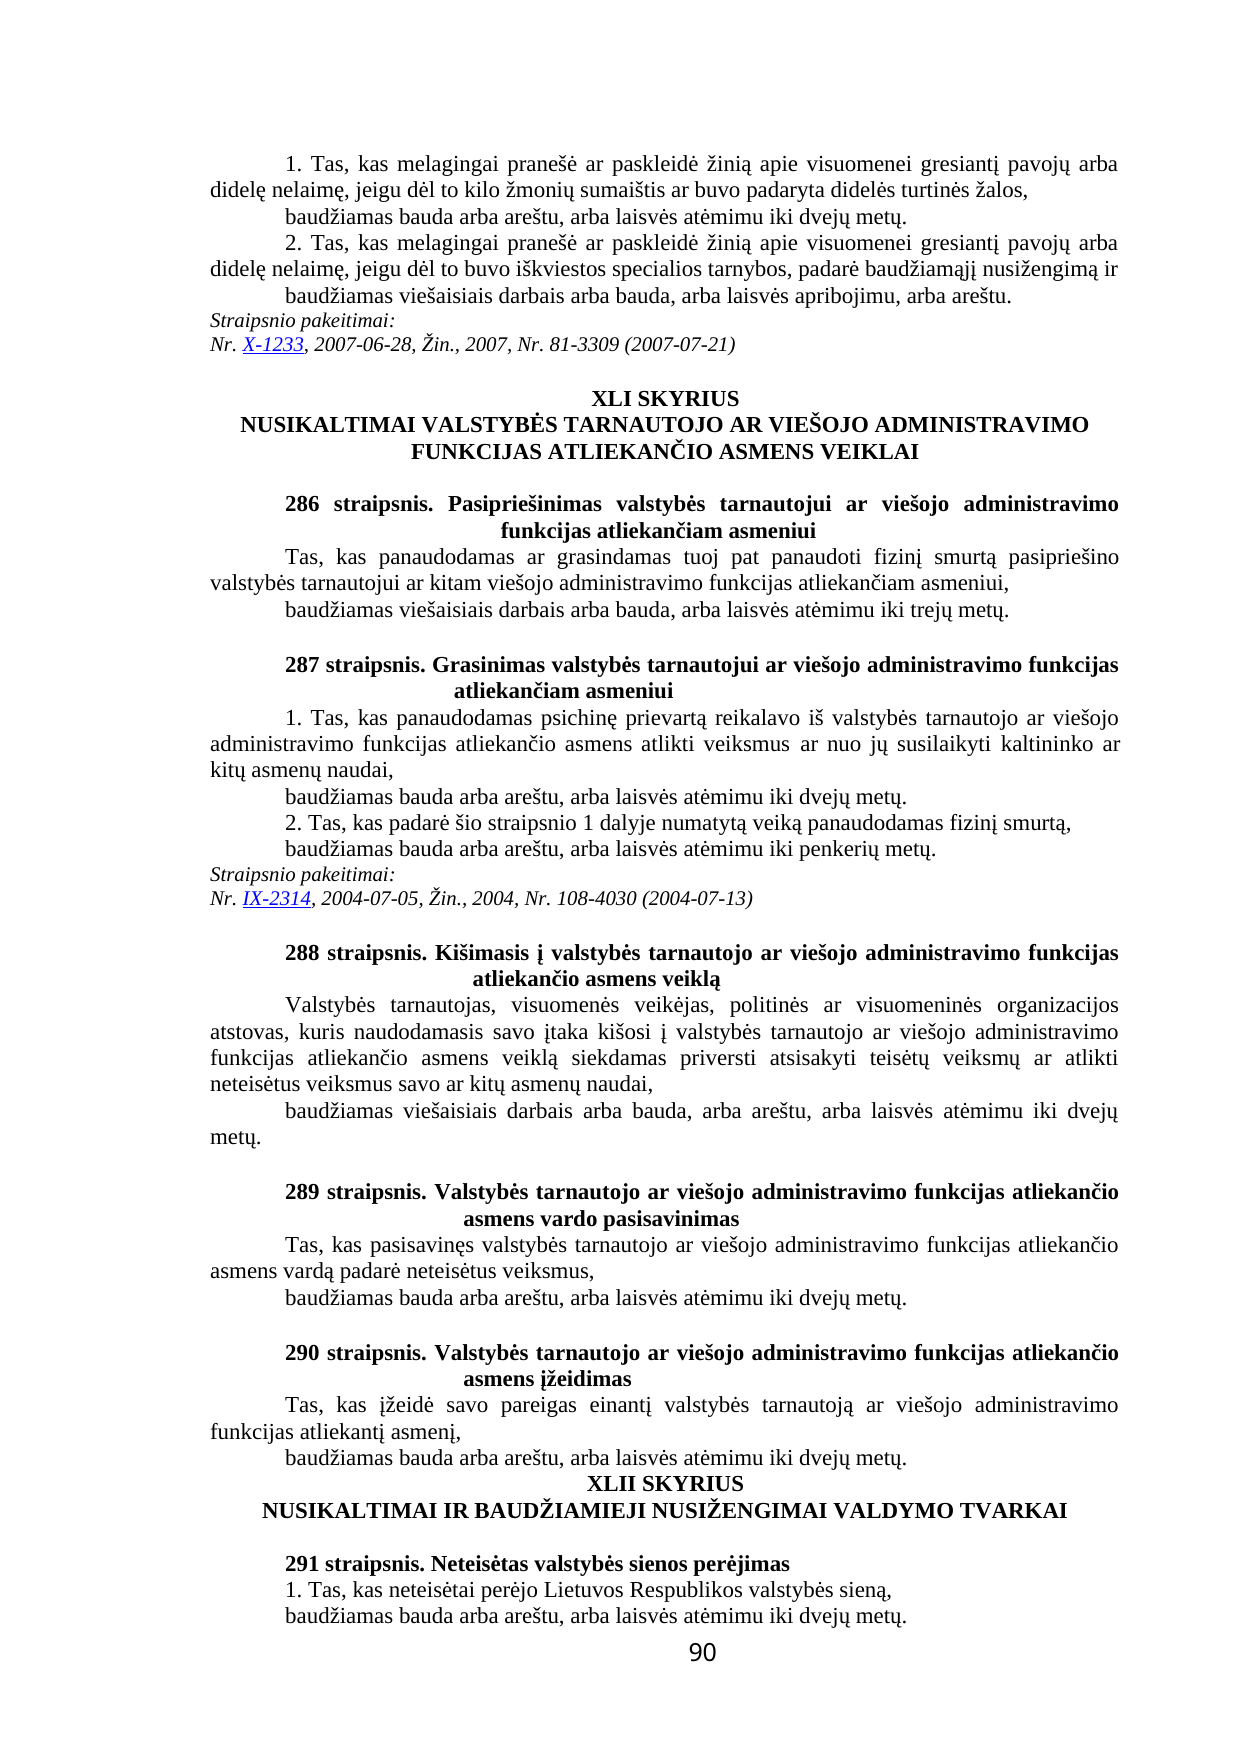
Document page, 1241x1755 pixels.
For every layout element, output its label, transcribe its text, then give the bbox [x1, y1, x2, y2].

text 2. Tas, kas padarė šio straipsnio 1 dalyje numatytą veiką panaudodamas fizinį smurtą, [210, 809, 1120, 835]
text 288 straipsnis. Kišimasis į valstybės tarnautojo ar viešojo administravimo funkcijas atliekančio asmens veiklą [285, 939, 1120, 991]
text Straipsnio pakeitimai: [210, 862, 1120, 886]
subtitle XLII SKYRIUS [210, 1471, 1120, 1497]
text Valstybės tarnautojas, visuomenės veikėjas, politinės ar visuomeninės organizacijos atstovas, kuris naudodamasis savo įtaka kišosi į valstybės tarnautojo ar viešojo administravimo funkcijas atliekančio asmens veiklą siekdamas priversti atsisakyti teisėtų veiksmų ar atlikti neteisėtus veiksmus savo ar kitų asmenų naudai, [210, 991, 1120, 1097]
text 287 straipsnis. Grasinimas valstybės tarnautojui ar viešojo administravimo funkcijas atliekančiam asmeniui [285, 651, 1120, 704]
text baudžiamas viešaisiais darbais arba bauda, arba laisvės atėmimu iki trejų metų. [210, 596, 1120, 622]
text 1. Tas, kas neteisėtai perėjo Lietuvos Respublikos valstybės sieną, [210, 1576, 1120, 1602]
text baudžiamas bauda arba areštu, arba laisvės atėmimu iki penkerių metų. [210, 835, 1120, 862]
text Tas, kas įžeidė savo pareigas einantį valstybės tarnautoją ar viešojo administravimo funkcijas atliekantį asmenį, [210, 1391, 1120, 1444]
text 289 straipsnis. Valstybės tarnautojo ar viešojo administravimo funkcijas atliekančio asmens vardo pasisavinimas [285, 1178, 1120, 1231]
text 291 straipsnis. Neteisėtas valstybės sienos perėjimas [210, 1549, 1120, 1576]
text Tas, kas pasisavinęs valstybės tarnautojo ar viešojo administravimo funkcijas atliekančio asmens vardą padarė neteisėtus veiksmus, [210, 1231, 1120, 1284]
text baudžiamas bauda arba areštu, arba laisvės atėmimu iki dvejų metų. [210, 203, 1120, 229]
text XLI SKYRIUS [210, 385, 1120, 411]
text baudžiamas bauda arba areštu, arba laisvės atėmimu iki dvejų metų. [210, 783, 1120, 809]
text Tas, kas panaudodamas ar grasindamas tuoj pat panaudoti fizinį smurtą pasipriešino valstybės tarnautojui ar kitam viešojo administravimo funkcijas atliekančiam asmeniui, [210, 543, 1120, 596]
text NUSIKALTIMAI IR BAUDŽIAMIEJI NUSIŽENGIMAI VALDYMO TVARKAI [210, 1497, 1120, 1523]
text baudžiamas bauda arba areštu, arba laisvės atėmimu iki dvejų metų. [210, 1444, 1120, 1471]
text NUSIKALTIMAI VALSTYBĖS TARNAUTOJO AR VIEŠOJO ADMINISTRAVIMO FUNKCIJAS ATLIEKANČIO ASMENS VEIKLAI [210, 411, 1120, 464]
text baudžiamas viešaisiais darbais arba bauda, arba areštu, arba laisvės atėmimu iki dvejų metų. [210, 1097, 1120, 1149]
text 286 straipsnis. Pasipriešinimas valstybės tarnautojui ar viešojo administravimo funkcijas atliekančiam asmeniui [285, 490, 1120, 543]
text Nr. IX-2314, 2004-07-05, Žin., 2004, Nr. 108-4030 (2004-07-13) [210, 886, 1120, 910]
text 1. Tas, kas melagingai pranešė ar paskleidė žinią apie visuomenei gresiantį pavojų arba didelę nelaimę, jeigu dėl to kilo žmonių sumaištis ar buvo padaryta didelės turtinės žalos, [210, 150, 1120, 203]
text 2. Tas, kas melagingai pranešė ar paskleidė žinią apie visuomenei gresiantį pavojų arba didelę nelaimę, jeigu dėl to buvo iškviestos specialios tarnybos, padarė baudžiamąjį nusižengimą ir [210, 229, 1120, 282]
text Straipsnio pakeitimai: [210, 308, 1120, 332]
text 1. Tas, kas panaudodamas psichinę prievartą reikalavo iš valstybės tarnautojo ar viešojo administravimo funkcijas atliekančio asmens atlikti veiksmus ar nuo jų susilaikyti kaltininko ar kitų asmenų naudai, [210, 704, 1120, 783]
text 290 straipsnis. Valstybės tarnautojo ar viešojo administravimo funkcijas atliekančio asmens įžeidimas [285, 1339, 1120, 1391]
text baudžiamas viešaisiais darbais arba bauda, arba laisvės apribojimu, arba areštu. [210, 282, 1120, 308]
text baudžiamas bauda arba areštu, arba laisvės atėmimu iki dvejų metų. [210, 1602, 1120, 1629]
text baudžiamas bauda arba areštu, arba laisvės atėmimu iki dvejų metų. [210, 1284, 1120, 1310]
text Nr. X-1233, 2007-06-28, Žin., 2007, Nr. 81-3309 (2007-07-21) [210, 332, 1120, 356]
